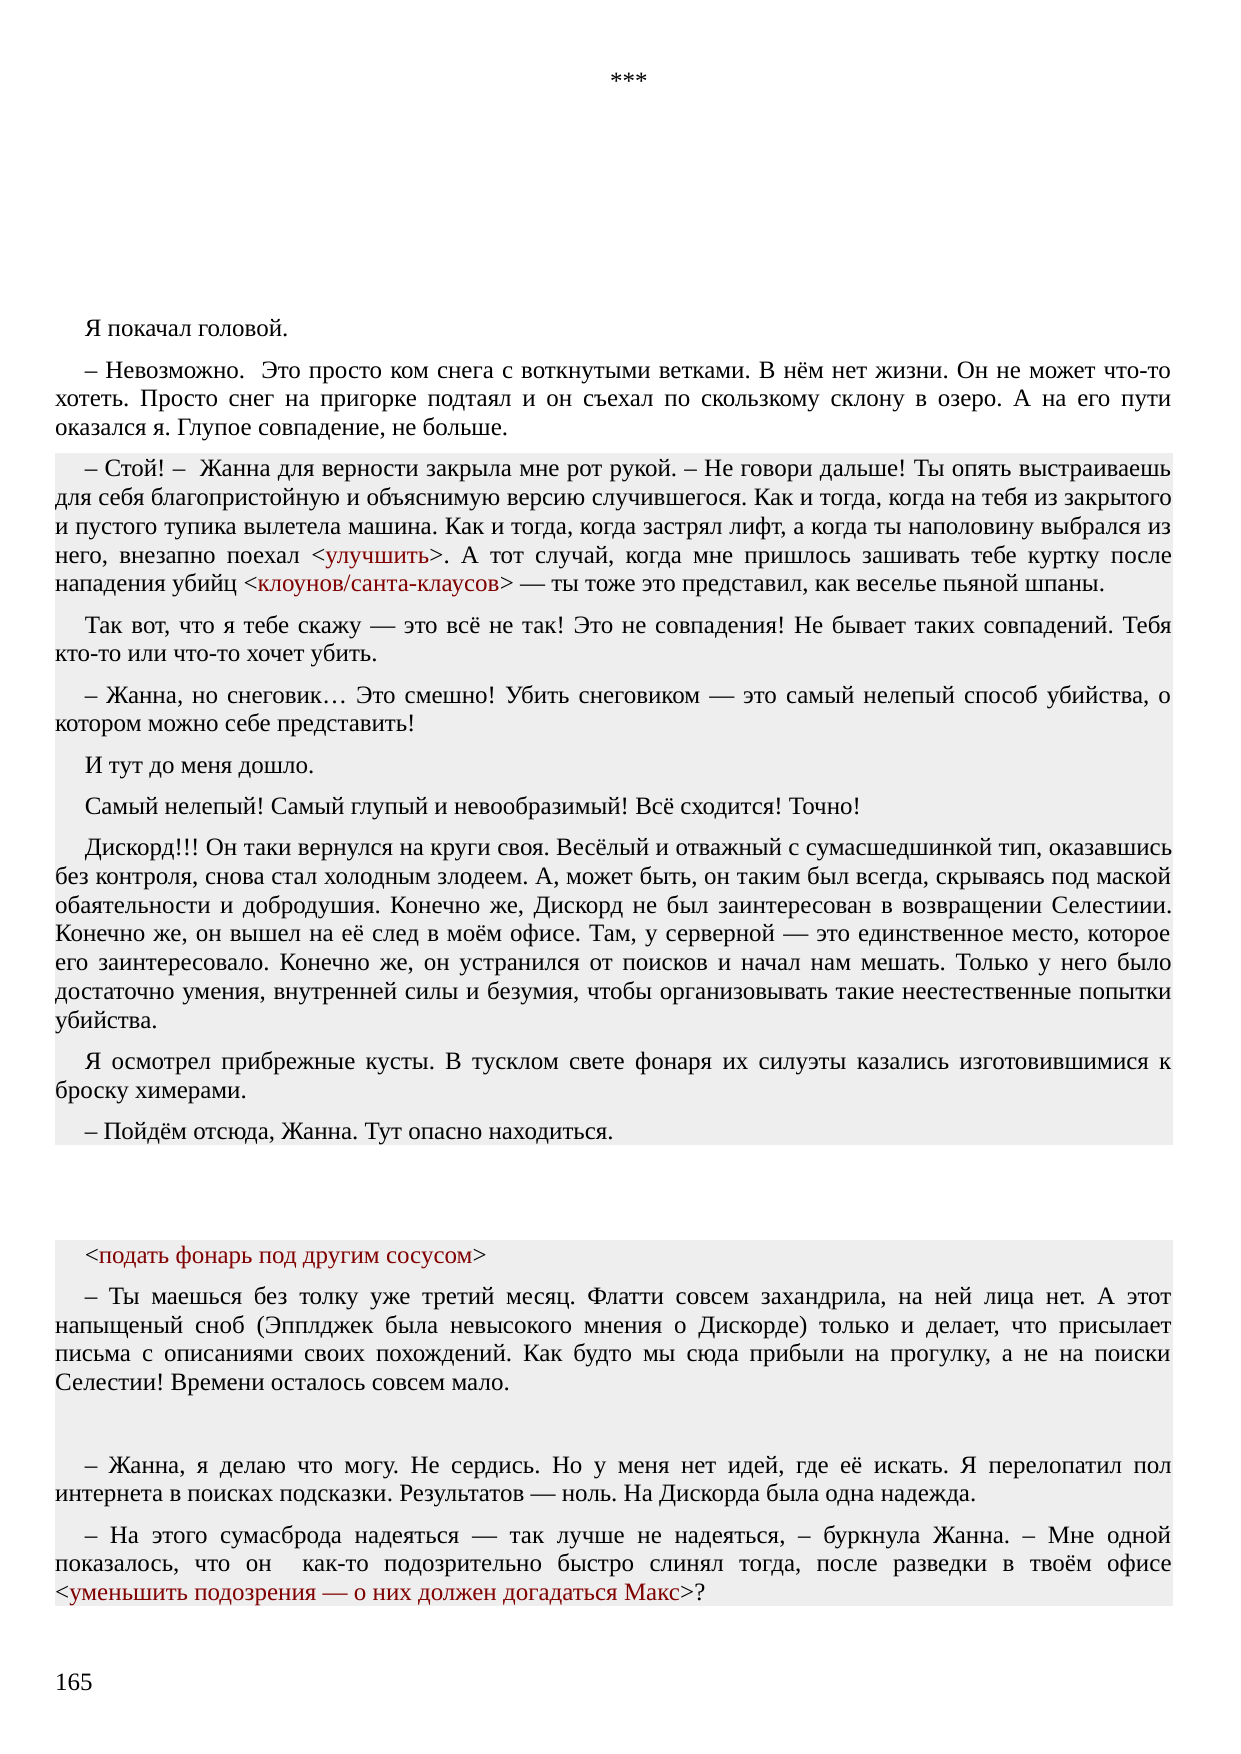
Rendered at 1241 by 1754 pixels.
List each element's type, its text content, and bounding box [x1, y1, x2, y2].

text – Жанна, я делаю что могу. Не сердись. Но у меня нет идей, где её искать. Я перелопатил пол интернета в поисках подсказки. Результатов — ноль. На Дискорда была одна надежда. [55, 1450, 1173, 1507]
text Так вот, что я тебе скажу — это всё не так! Это не совпадения! Не бывает таких совпадений. Тебя кто-то или что-то хочет убить. [55, 610, 1173, 667]
text Дискорд!!! Он таки вернулся на круги своя. Весёлый и отважный с сумасшедшинкой тип, оказавшись без контроля, снова стал холодным злодеем. А, может быть, он таким был всегда, скрываясь под маской обаятельности и добродушия. Конечно же, Дискорд не был заинтересован в возвращении Селестиии. Конечно же, он вышел на её след в моём офисе. Там, у серверной — это единственное место, которое его заинтересовало. Конечно же, он устранился от поисков и начал нам мешать. Только у него было достаточно умения, внутренней силы и безумия, чтобы организовывать такие неестественные попытки убийства. [55, 832, 1173, 1033]
text – Стой! – Жанна для верности закрыла мне рот рукой. – Не говори дальше! Ты опять выстраиваешь для себя благопристойную и объяснимую версию случившегося. Как и тогда, когда на тебя из закрытого и пустого тупика вылетела машина. Как и тогда, когда застрял лифт, а когда ты наполовину выбрался из него, внезапно поехал <улучшить>. А тот случай, когда мне пришлось зашивать тебе куртку после нападения убийц <клоунов/санта-клаусов> — ты тоже это представил, как веселье пьяной шпаны. [55, 453, 1173, 597]
text Я покачал головой. [55, 313, 1173, 342]
text – Невозможно. Это просто ком снега с воткнутыми ветками. В нём нет жизни. Он не может что-то хотеть. Просто снег на пригорке подтаял и он съехал по скользкому склону в озеро. А на его пути оказался я. Глупое совпадение, не больше. [55, 355, 1173, 441]
text Я осмотрел прибрежные кусты. В тусклом свете фонаря их силуэты казались изготовившимися к броску химерами. [55, 1046, 1173, 1103]
text *** [55, 66, 1173, 95]
text И тут до меня дошло. [55, 750, 1173, 778]
text <подать фонарь под другим сосусом> [55, 1240, 1173, 1268]
text – На этого сумасброда надеяться — так лучше не надеяться, – буркнула Жанна. – Мне одной показалось, что он как-то подозрительно быстро слинял тогда, после разведки в твоём офисе <уменьшить подозрения — о них должен догадаться Макс>? [55, 1520, 1173, 1606]
text – Пойдём отсюда, Жанна. Тут опасно находиться. [55, 1116, 1173, 1145]
text – Ты маешься без толку уже третий месяц. Флатти совсем захандрила, на ней лица нет. А этот напыщеный сноб (Эпплджек была невысокого мнения о Дискорде) только и делает, что присылает письма с описаниями своих похождений. Как будто мы сюда прибыли на прогулку, а не на поиски Селестии! Времени осталось совсем мало. [55, 1281, 1173, 1396]
text – Жанна, но снеговик… Это смешно! Убить снеговиком — это самый нелепый способ убийства, о котором можно себе представить! [55, 680, 1173, 737]
text Самый нелепый! Самый глупый и невообразимый! Всё сходится! Точно! [55, 791, 1173, 820]
